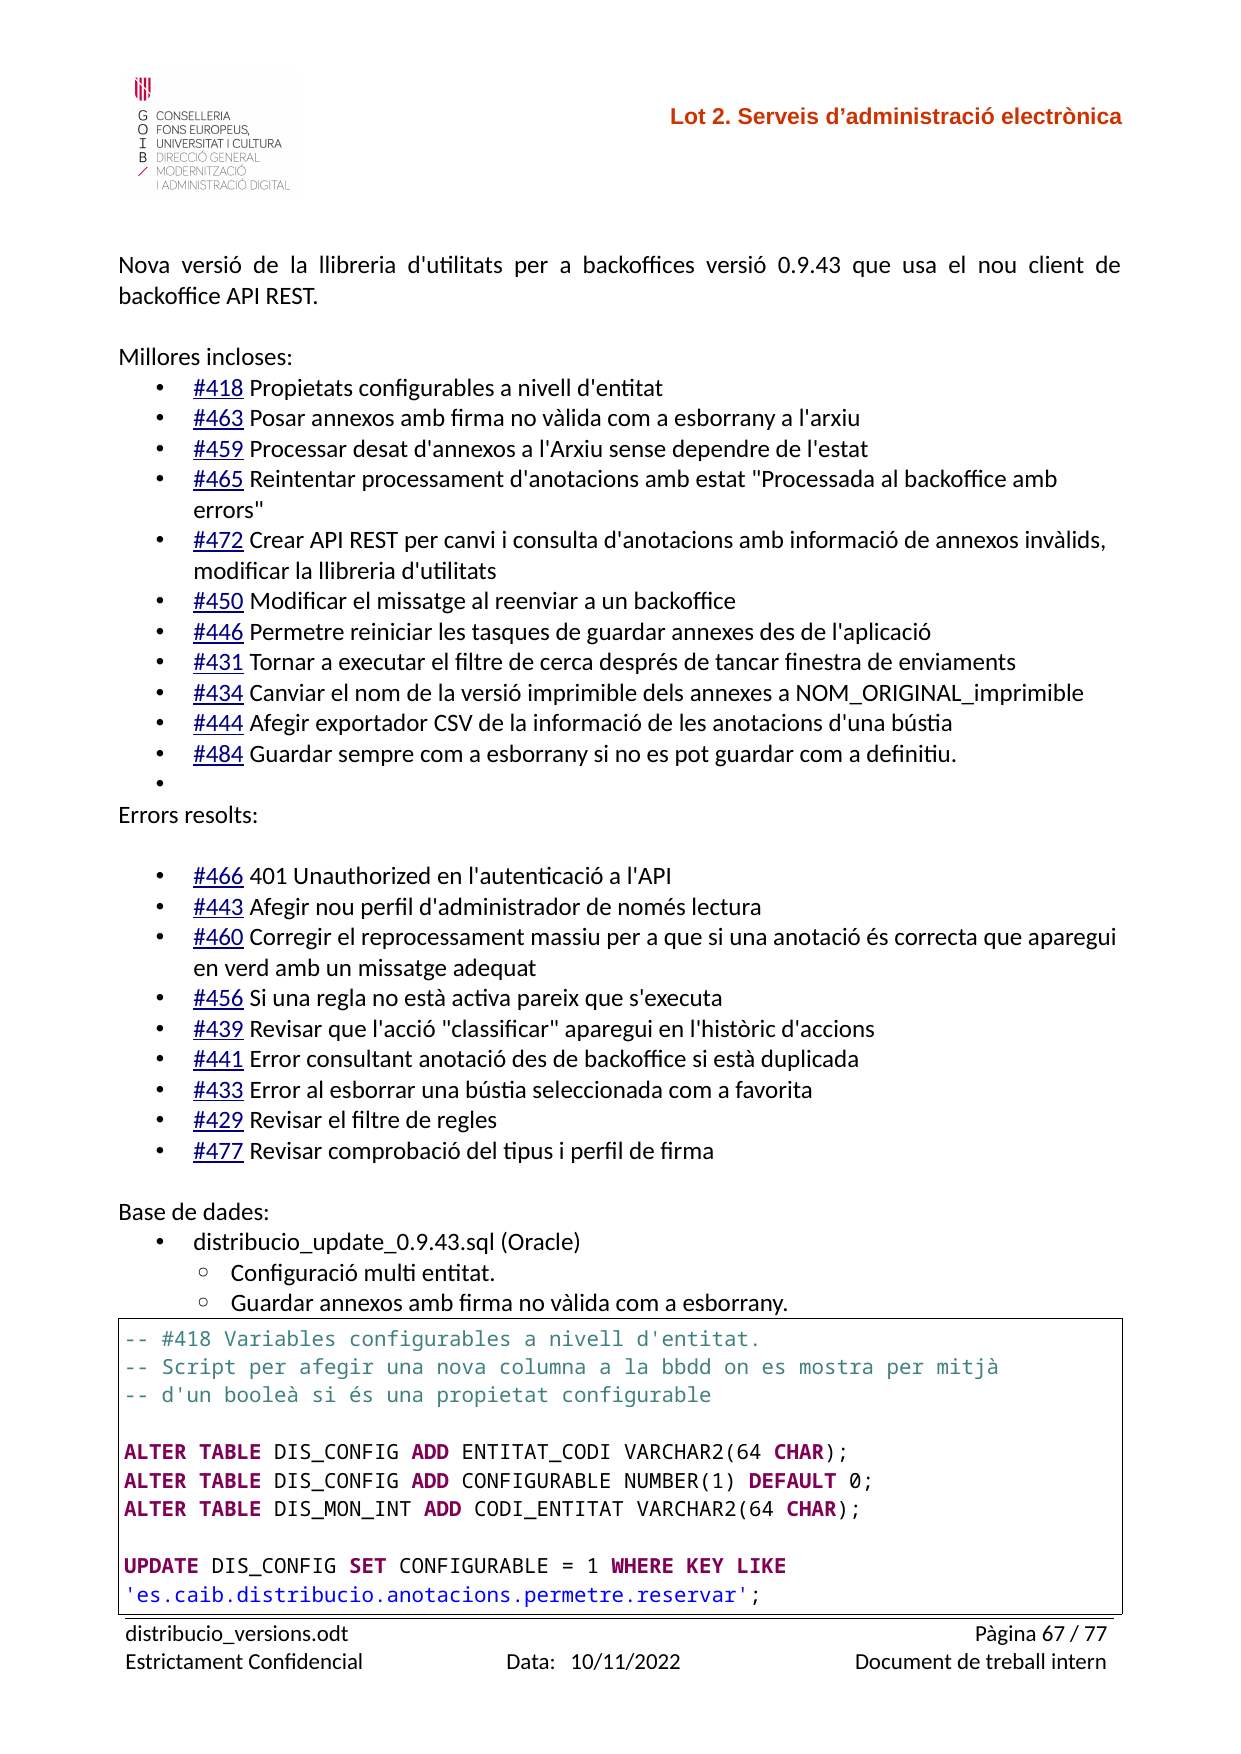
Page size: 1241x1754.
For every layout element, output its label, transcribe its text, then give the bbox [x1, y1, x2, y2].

list #472 Crear API REST per canvi i consulta d'anotacions amb informació de annexos invàlids, modificar la llibreria d'utilitats [156, 524, 1122, 585]
list #459 Processar desat d'annexos a l'Arxiu sense dependre de l'estat [156, 433, 1122, 463]
list #431 Tornar a executar el filtre de cerca després de tancar finestra de enviaments [156, 646, 1122, 677]
list #460 Corregir el reprocessament massiu per a que si una anotació és correcta que aparegui en verd amb un missatge adequat [156, 921, 1122, 982]
list #429 Revisar el filtre de regles [156, 1104, 1122, 1135]
text Base de dades: [118, 1196, 1122, 1226]
list #477 Revisar comprobació del tipus i perfil de firma [156, 1135, 1122, 1165]
list #465 Reintentar processament d'anotacions amb estat "Processada al backoffice amb errors" [156, 463, 1122, 524]
picture [126, 70, 299, 197]
list #439 Revisar que l'acció "classificar" aparegui en l'històric d'accions [156, 1013, 1122, 1043]
list #444 Afegir exportador CSV de la informació de les anotacions d'una bústia [156, 707, 1122, 738]
text Millores incloses: [118, 341, 1122, 372]
list #484 Guardar sempre com a esborrany si no es pot guardar com a definitiu. [156, 738, 1122, 768]
list #418 Propietats configurables a nivell d'entitat [156, 372, 1122, 402]
list #446 Permetre reiniciar les tasques de guardar annexes des de l'aplicació [156, 616, 1122, 646]
list Guardar annexos amb firma no vàlida com a esborrany. [193, 1287, 1122, 1318]
list #463 Posar annexos amb firma no vàlida com a esborrany a l'arxiu [156, 402, 1122, 433]
list Configuració multi entitat. [193, 1257, 1122, 1287]
text Nova versió de la llibreria d'utilitats per a backoffices versió 0.9.43 que usa el nou client de backoffice API REST. [118, 250, 1122, 311]
list distribucio_update_0.9.43.sql (Oracle) [156, 1226, 1122, 1257]
list #433 Error al esborrar una bústia seleccionada com a favorita [156, 1074, 1122, 1104]
list #441 Error consultant anotació des de backoffice si està duplicada [156, 1043, 1122, 1074]
text Errors resolts: [118, 799, 1122, 829]
list #456 Si una regla no està activa pareix que s'executa [156, 982, 1122, 1013]
table_header -- #418 Variables configurables a nivell d'entitat. -- Script per afegir una nova columna a la bbdd on es mostra per mitjà -- d'un booleà si és una propietat configurable ALTER TABLE DIS_CONFIG ADD ENTITAT_CODI VARCHAR2(64 CHAR); ALTER TABLE DIS_CONFIG ADD CONFIGURABLE NUMBER(1) DEFAULT 0; ALTER TABLE DIS_MON_INT ADD CODI_ENTITAT VARCHAR2(64 CHAR); UPDATE DIS_CONFIG SET CONFIGURABLE = 1 WHERE KEY LIKE 'es.caib.distribucio.anotacions.permetre.reservar'; [119, 1319, 1122, 1614]
list #450 Modificar el missatge al reenviar a un backoffice [156, 585, 1122, 616]
list #466 401 Unauthorized en l'autenticació a l'API [156, 860, 1122, 891]
list #434 Canviar el nom de la versió imprimible dels annexes a NOM_ORIGINAL_imprimible [156, 677, 1122, 707]
list #443 Afegir nou perfil d'administrador de només lectura [156, 891, 1122, 921]
